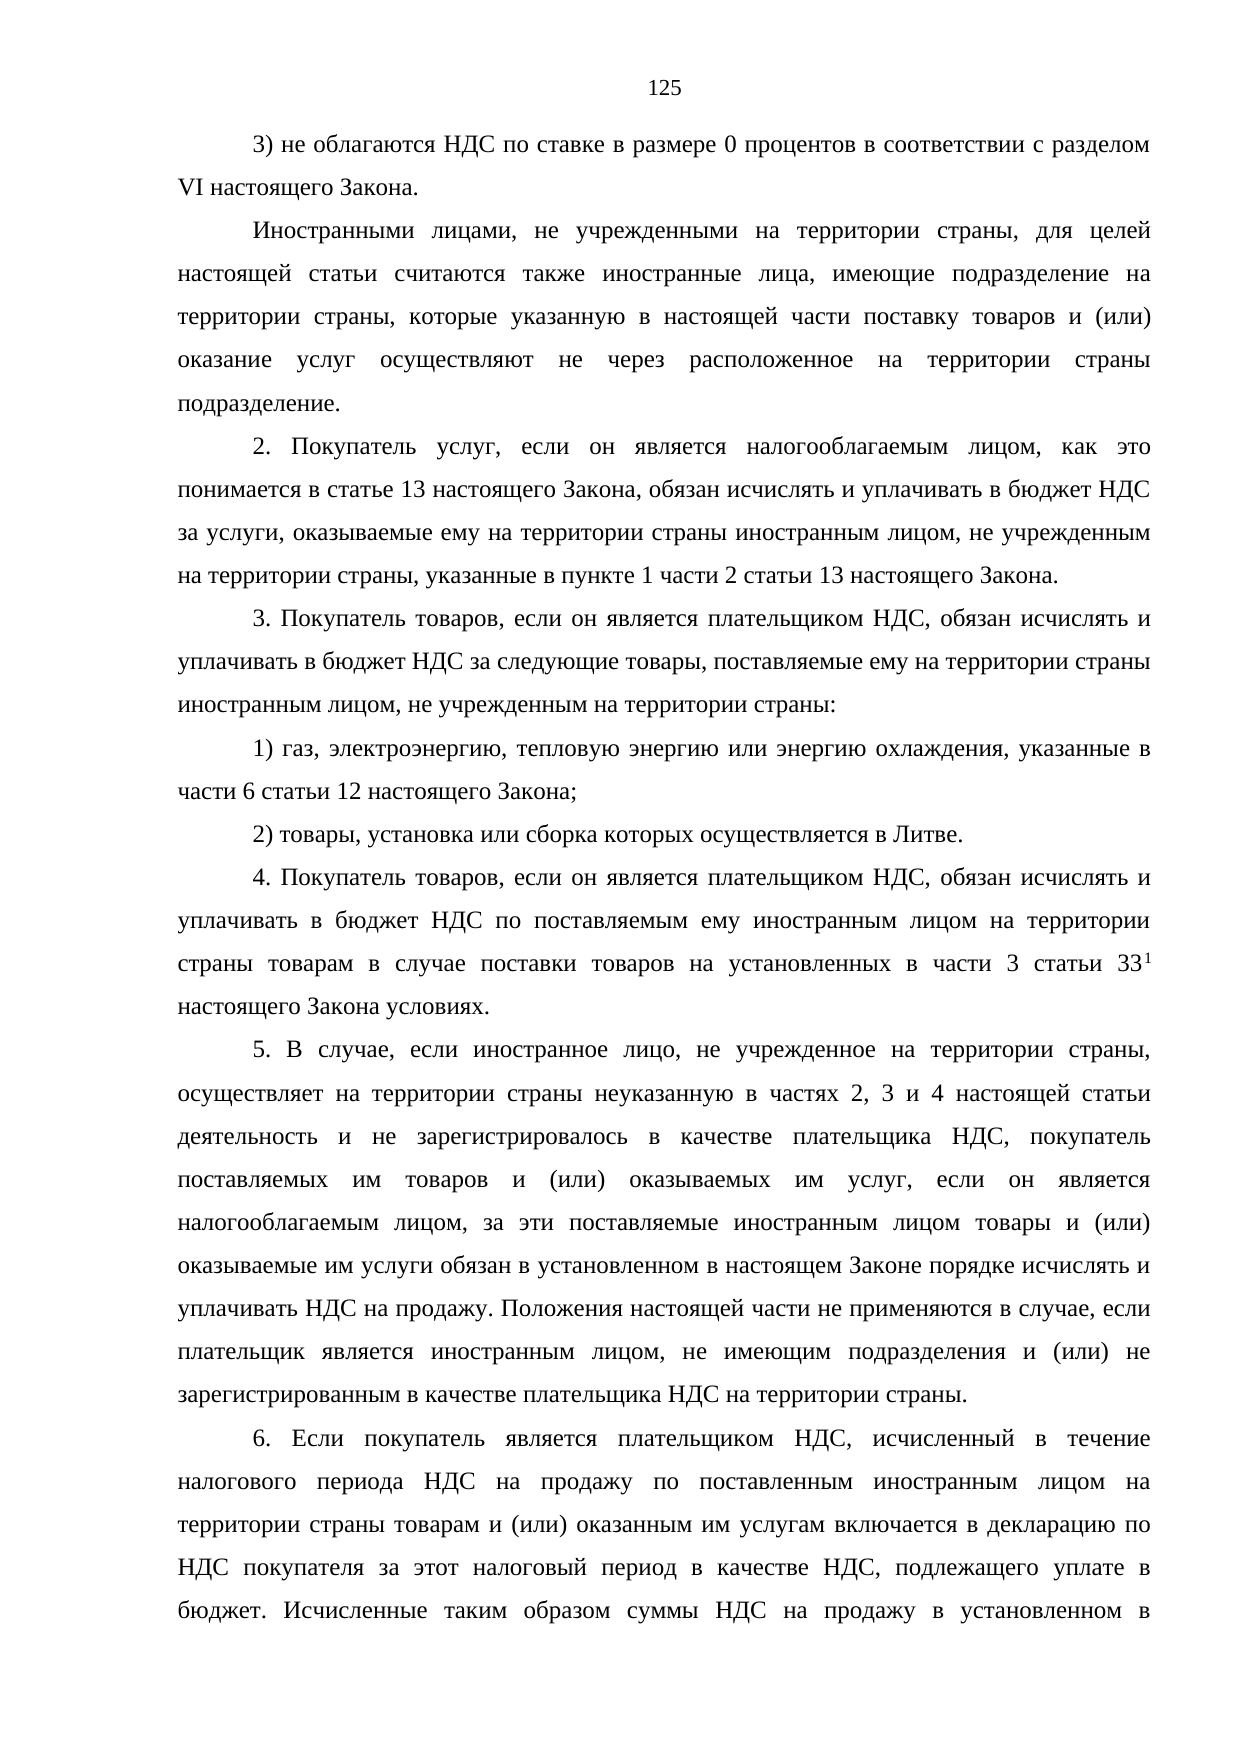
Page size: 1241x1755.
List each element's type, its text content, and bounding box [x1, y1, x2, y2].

text 5. В случае, если иностранное лицо, не учрежденное на территории страны, осуществляет на территории страны неуказанную в частях 2, 3 и 4 настоящей статьи деятельность и не зарегистрировалось в качестве плательщика НДС, покупатель поставляемых им товаров и (или) оказываемых им услуг, если он является налогооблагаемым лицом, за эти поставляемые иностранным лицом товары и (или) оказываемые им услуги обязан в установленном в настоящем Законе порядке исчислять и уплачивать НДС на продажу. Положения настоящей части не применяются в случае, если плательщик является иностранным лицом, не имеющим подразделения и (или) не зарегистрированным в качестве плательщика НДС на территории страны. [177, 1034, 1152, 1408]
text Иностранными лицами, не учрежденными на территории страны, для целей настоящей статьи считаются также иностранные лица, имеющие подразделение на территории страны, которые указанную в настоящей части поставку товаров и (или) оказание услуг осуществляют не через расположенное на территории страны подразделение. [177, 215, 1152, 416]
text 6. Если покупатель является плательщиком НДС, исчисленный в течение налогового периода НДС на продажу по поставленным иностранным лицом на территории страны товарам и (или) оказанным им услугам включается в декларацию по НДС покупателя за этот налоговый период в качестве НДС, подлежащего уплате в бюджет. Исчисленные таким образом суммы НДС на продажу в установленном в [177, 1423, 1152, 1624]
text 3) не облагаются НДС по ставке в размере 0 процентов в соответствии с разделом VI настоящего Закона. [177, 129, 1152, 201]
text 2) товары, установка или сборка которых осуществляется в Литве. [177, 819, 1152, 848]
text 2. Покупатель услуг, если он является налогооблагаемым лицом, как это понимается в статье 13 настоящего Закона, обязан исчислять и уплачивать в бюджет НДС за услуги, оказываемые ему на территории страны иностранным лицом, не учрежденным на территории страны, указанные в пункте 1 части 2 статьи 13 настоящего Закона. [177, 431, 1152, 589]
text 1) газ, электроэнергию, тепловую энергию или энергию охлаждения, указанные в части 6 статьи 12 настоящего Закона; [177, 733, 1152, 804]
text 3. Покупатель товаров, если он является плательщиком НДС, обязан исчислять и уплачивать в бюджет НДС за следующие товары, поставляемые ему на территории страны иностранным лицом, не учрежденным на территории страны: [177, 603, 1152, 718]
text 4. Покупатель товаров, если он является плательщиком НДС, обязан исчислять и уплачивать в бюджет НДС по поставляемым ему иностранным лицом на территории страны товарам в случае поставки товаров на установленных в части 3 статьи 331 настоящего Закона условиях. [177, 862, 1152, 1020]
